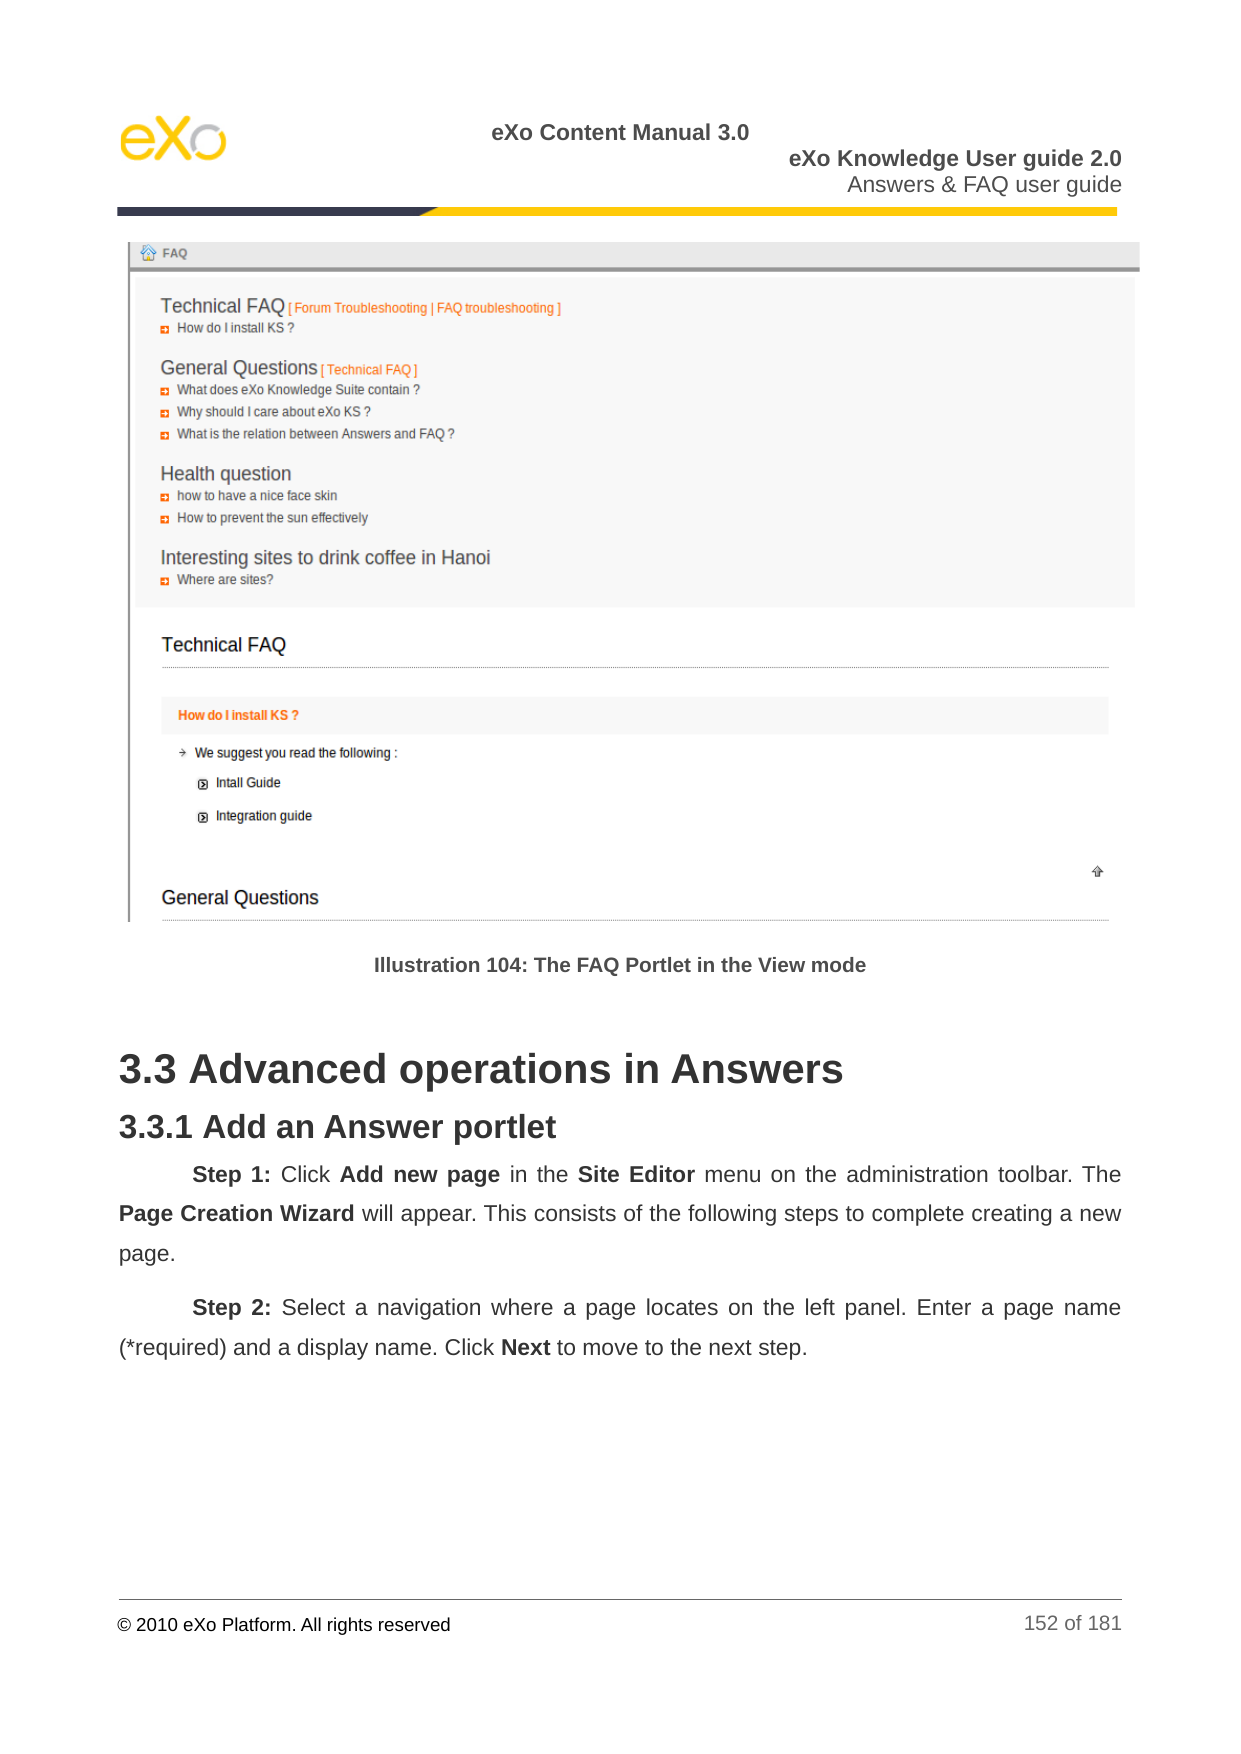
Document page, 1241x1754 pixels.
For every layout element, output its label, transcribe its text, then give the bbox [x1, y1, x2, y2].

text Illustration 104: The FAQ Portlet in the View mode [101, 922, 1139, 977]
subtitle Advanced operations in Answers [118, 1044, 1122, 1092]
picture [117, 207, 1118, 216]
text Step 2: Select a navigation where a page locates on the left panel. Enter a page name (*required) and a display name. Click Next to move to the next step. [118, 1294, 1122, 1360]
picture [120, 115, 227, 161]
picture [127, 242, 1140, 922]
text Step 1: Click Add new page in the Site Editor menu on the administration toolbar. The Page Creation Wizard will appear. This consists of the following steps to complete creating a new page. [118, 1161, 1122, 1266]
subtitle Add an Answer portlet [118, 1107, 1122, 1146]
